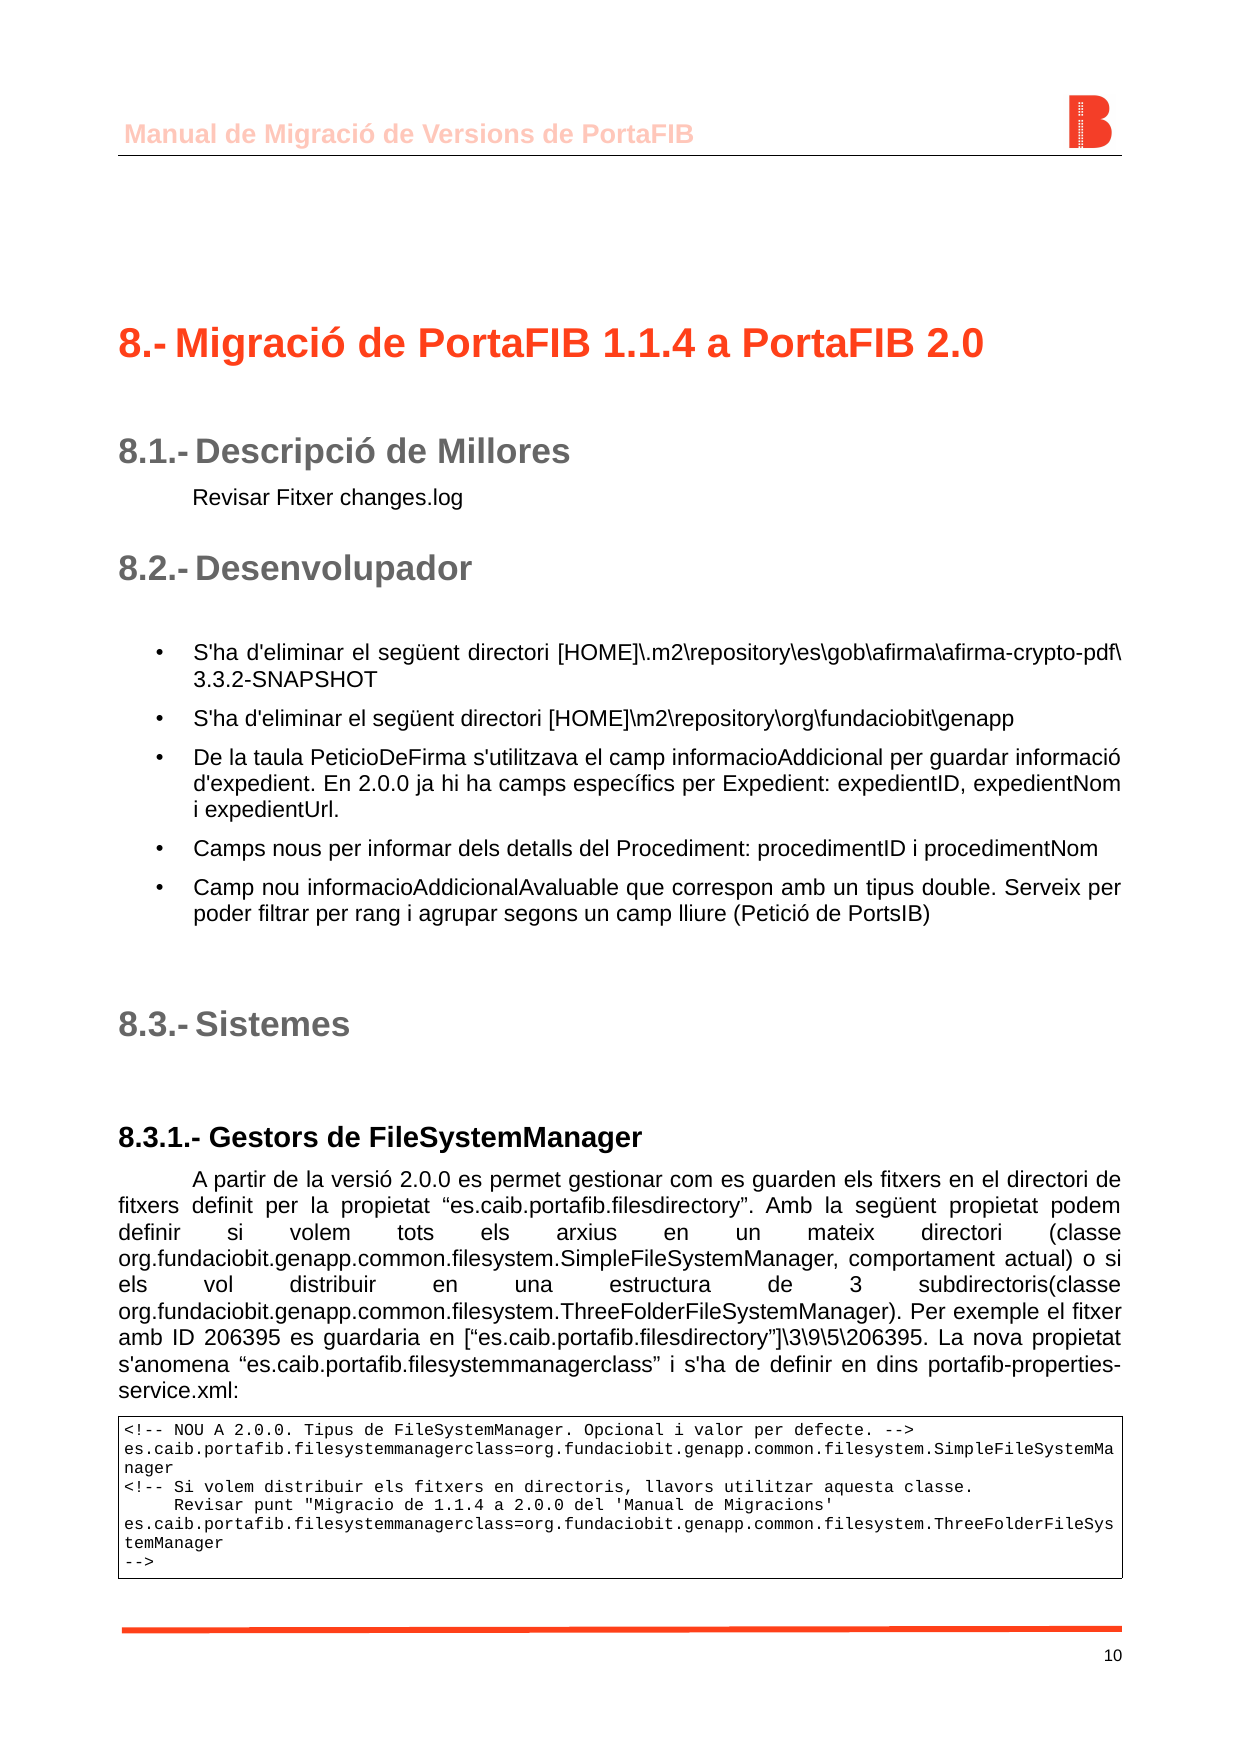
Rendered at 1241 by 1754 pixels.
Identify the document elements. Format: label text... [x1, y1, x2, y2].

table_header <!-- NOU A 2.0.0. Tipus de FileSystemManager. Opcional i valor per defecte. --> es.caib.portafib.filesystemmanagerclass=org.fundaciobit.genapp.common.filesystem.SimpleFileSystemManager <!-- Si volem distribuir els fitxers en directoris, llavors utilitzar aquesta classe. Revisar punt "Migracio de 1.1.4 a 2.0.0 del 'Manual de Migracions' es.caib.portafib.filesystemmanagerclass=org.fundaciobit.genapp.common.filesystem.ThreeFolderFileSystemManager --> [119, 1417, 1122, 1578]
list De la taula PeticioDeFirma s'utilitzava el camp informacioAddicional per guardar informació d'expedient. En 2.0.0 ja hi ha camps específics per Expedient: expedientID, expedientNom i expedientUrl. [156, 743, 1122, 822]
list Camp nou informacioAddicionalAvaluable que correspon amb un tipus double. Serveix per poder filtrar per rang i agrupar segons un camp lliure (Petició de PortsIB) [156, 874, 1122, 927]
subtitle Desenvolupador [118, 547, 1122, 588]
list S'ha d'eliminar el següent directori [HOME]\m2\repository\org\fundaciobit\genapp [156, 704, 1122, 731]
picture [1063, 94, 1117, 150]
subtitle Migració de PortaFIB 1.1.4 a PortaFIB 2.0 [118, 318, 1122, 366]
text Revisar Fitxer changes.log [118, 483, 1122, 510]
list S'ha d'eliminar el següent directori [HOME]\.m2\repository\es\gob\afirma\afirma-crypto-pdf\3.3.2-SNAPSHOT [156, 639, 1122, 692]
subtitle Descripció de Millores [118, 430, 1122, 471]
subtitle Sistemes [118, 1003, 1122, 1044]
list Camps nous per informar dels detalls del Procediment: procedimentID i procedimentNom [156, 835, 1122, 861]
subtitle Gestors de FileSystemManager [118, 1120, 1122, 1153]
text A partir de la versió 2.0.0 es permet gestionar com es guarden els fitxers en el directori de fitxers definit per la propietat “es.caib.portafib.filesdirectory”. Amb la següent propietat podem definir si volem tots els arxius en un mateix directori (classe org.fundaciobit.genapp.common.filesystem.SimpleFileSystemManager, comportament actual) o si els vol distribuir en una estructura de 3 subdirectoris(classe org.fundaciobit.genapp.common.filesystem.ThreeFolderFileSystemManager). Per exemple el fitxer amb ID 206395 es guardaria en [“es.caib.portafib.filesdirectory”]\3\9\5\206395. La nova propietat s'anomena “es.caib.portafib.filesystemmanagerclass” i s'ha de definir en dins portafib-properties-service.xml: [118, 1166, 1122, 1403]
